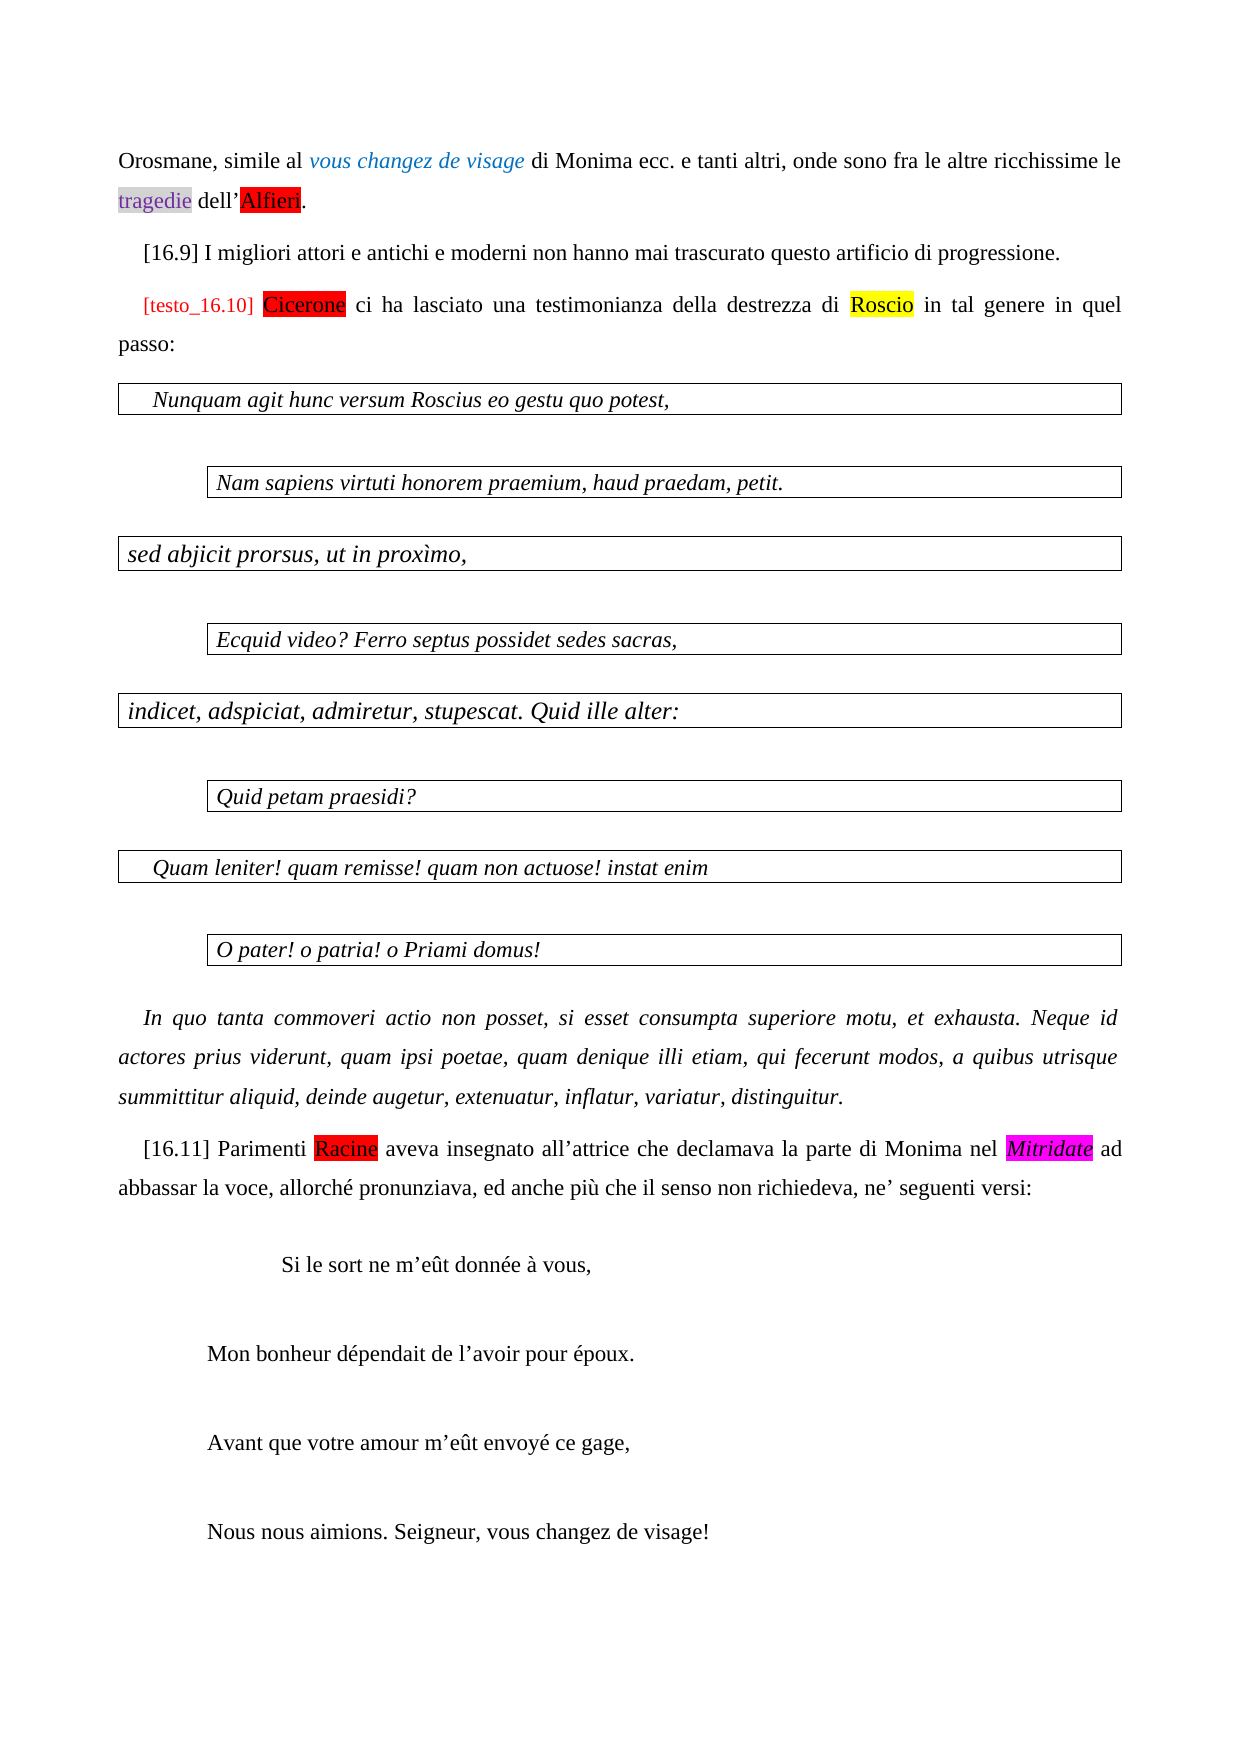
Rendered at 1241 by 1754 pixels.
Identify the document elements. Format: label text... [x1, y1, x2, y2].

text Mon bonheur dépendait de l’avoir pour époux. [207, 1340, 1122, 1367]
text Orosmane, simile al vous changez de visage di Monima ecc. e tanti altri, onde sono fra le altre ricchissime le tragedie dell’Alfieri. [118, 148, 1122, 213]
text [16.9] I migliori attori e antichi e moderni non hanno mai trascurato questo artificio di progressione. [118, 239, 1122, 265]
text Quid petam praesidi? [208, 781, 1121, 811]
text [16.11] Parimenti Racine aveva insegnato all’attrice che declamava la parte di Monima nel Mitridate ad abbassar la voce, allorché pronunziava, ed anche più che il senso non richiedeva, ne’ seguenti versi: [118, 1135, 1122, 1201]
text Nunquam agit hunc versum Roscius eo gestu quo potest, [119, 384, 1121, 414]
text [testo_16.10] Cicerone ci ha lasciato una testimonianza della destrezza di Roscio in tal genere in quel passo: [118, 291, 1122, 357]
text Ecquid video? Ferro septus possidet sedes sacras, [208, 624, 1121, 654]
text Avant que votre amour m’eût envoyé ce gage, [207, 1429, 1122, 1456]
text sed abjicit prorsus, ut in proxìmo, [119, 537, 1121, 570]
text Nous nous aimions. Seigneur, vous changez de visage! [207, 1518, 1122, 1545]
text In quo tanta commoveri actio non posset, si esset consumpta superiore motu, et exhausta. Neque id actores prius viderunt, quam ipsi poetae, quam denique illi etiam, qui fecerunt modos, a quibus utrisque summittitur aliquid, deinde augetur, extenuatur, inflatur, variatur, distinguitur. [118, 1004, 1122, 1109]
text Nam sapiens virtuti honorem praemium, haud praedam, petit. [208, 467, 1121, 497]
text O pater! o patria! o Priami domus! [208, 935, 1121, 965]
text indicet, adspiciat, admiretur, stupescat. Quid ille alter: [119, 694, 1121, 727]
text Quam leniter! quam remisse! quam non actuose! instat enim [119, 851, 1121, 882]
text Si le sort ne m’eût donnée à vous, [207, 1251, 1122, 1277]
